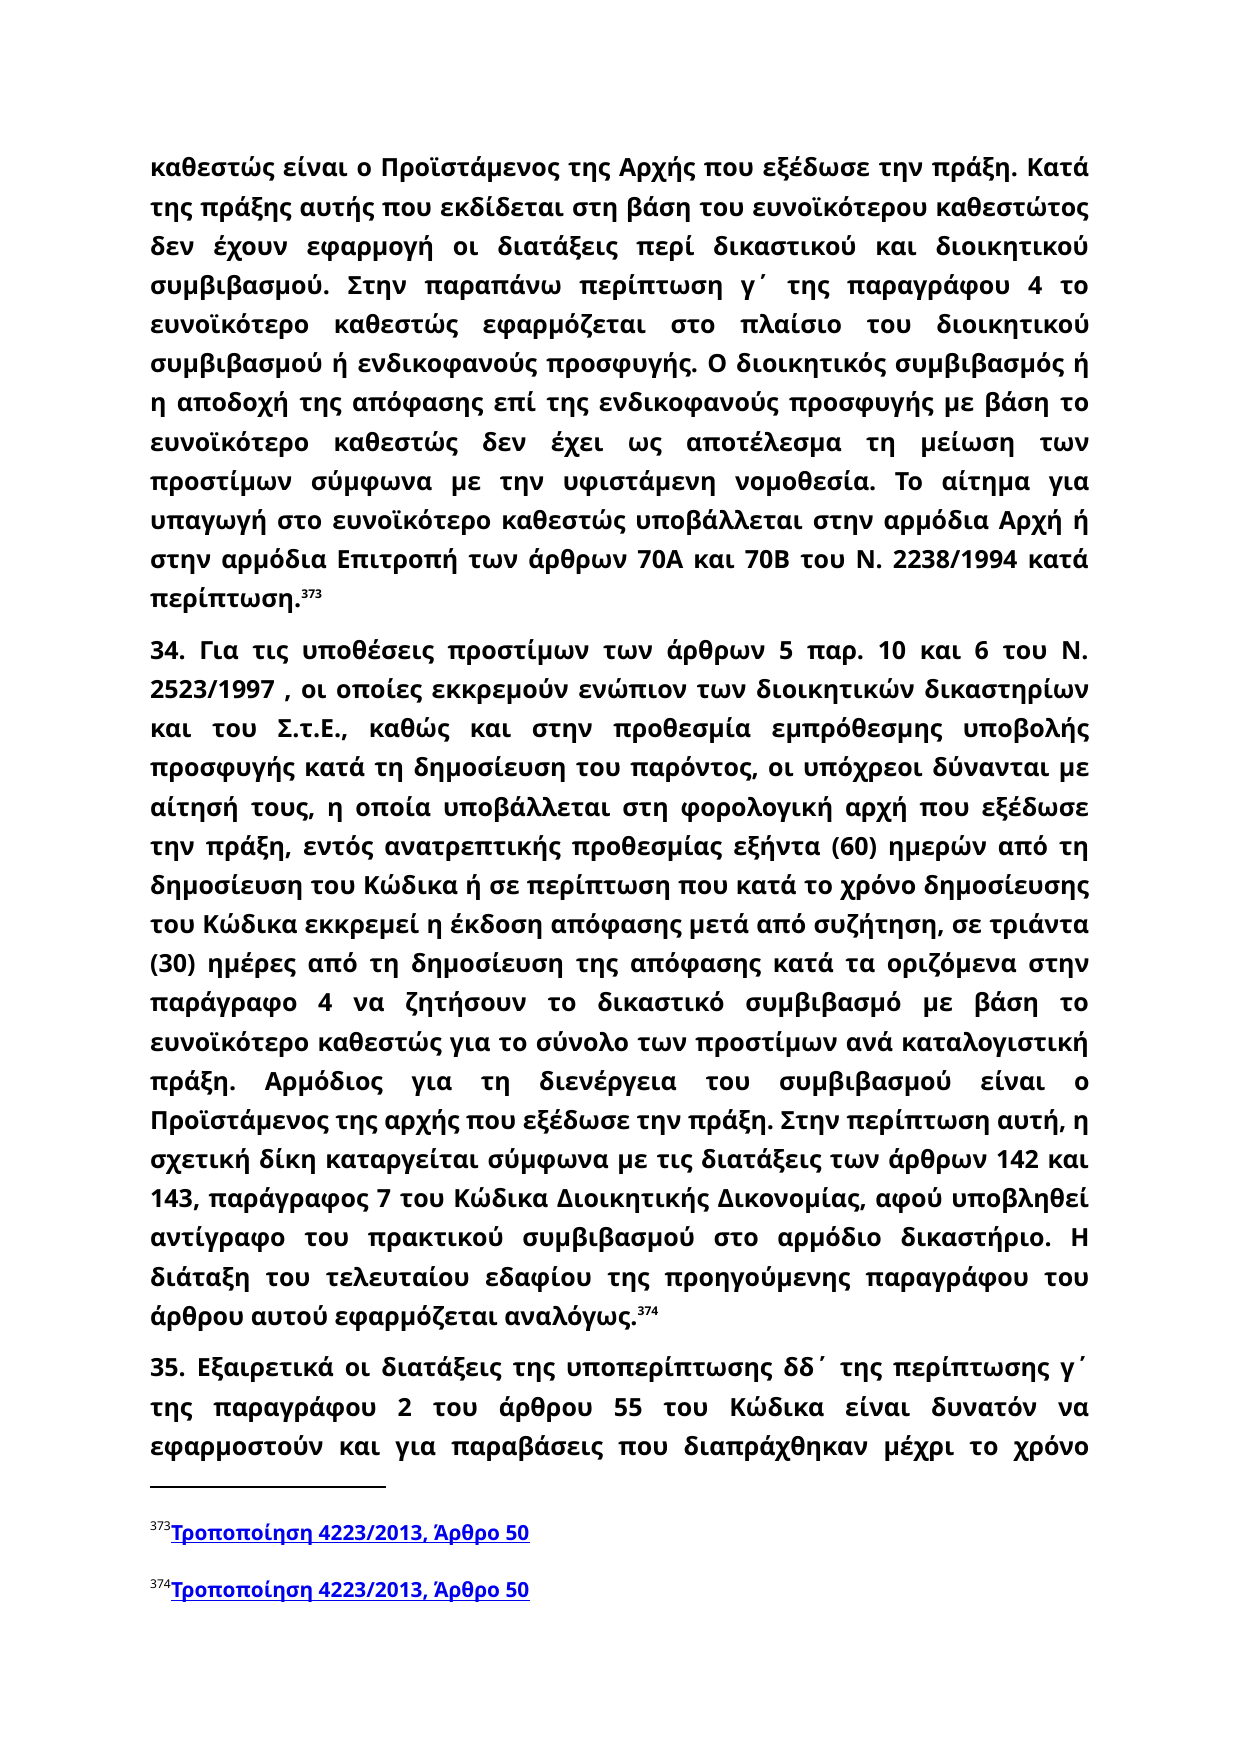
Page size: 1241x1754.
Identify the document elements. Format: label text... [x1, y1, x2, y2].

text 35. Εξαιρετικά οι διατάξεις της υποπερίπτωσης δδ΄ της περίπτωσης γ΄ της παραγράφου 2 του άρθρου 55 του Κώδικα είναι δυνατόν να εφαρμοστούν και για παραβάσεις που διαπράχθηκαν μέχρι το χρόνο [150, 1350, 1090, 1462]
text Τροποποίηση 4223/2013, Άρθρο 50 [150, 1576, 1090, 1604]
text 34. Για τις υποθέσεις προστίμων των άρθρων 5 παρ. 10 και 6 του Ν. 2523/1997 , οι οποίες εκκρεμούν ενώπιον των διοικητικών δικαστηρίων και του Σ.τ.Ε., καθώς και στην προθεσμία εμπρόθεσμης υποβολής προσφυγής κατά τη δημοσίευση του παρόντος, οι υπόχρεοι δύνανται με αίτησή τους, η οποία υποβάλλεται στη φορολογική αρχή που εξέδωσε την πράξη, εντός ανατρεπτικής προθεσμίας εξήντα (60) ημερών από τη δημοσίευση του Κώδικα ή σε περίπτωση που κατά το χρόνο δημοσίευσης του Κώδικα εκκρεμεί η έκδοση απόφασης μετά από συζήτηση, σε τριάντα (30) ημέρες από τη δημοσίευση της απόφασης κατά τα οριζόμενα στην παράγραφο 4 να ζητήσουν το δικαστικό συμβιβασμό με βάση το ευνοϊκότερο καθεστώς για το σύνολο των προστίμων ανά καταλογιστική πράξη. Αρμόδιος για τη διενέργεια του συμβιβασμού είναι ο Προϊστάμενος της αρχής που εξέδωσε την πράξη. Στην περίπτωση αυτή, η σχετική δίκη καταργείται σύμφωνα με τις διατάξεις των άρθρων 142 και 143, παράγραφος 7 του Κώδικα Διοικητικής Δικονομίας, αφού υποβληθεί αντίγραφο του πρακτικού συμβιβασμού στο αρμόδιο δικαστήριο. Η διάταξη του τελευταίου εδαφίου της προηγούμενης παραγράφου του άρθρου αυτού εφαρμόζεται αναλόγως. [150, 632, 1090, 1332]
text καθεστώς είναι ο Προϊστάμενος της Αρχής που εξέδωσε την πράξη. Κατά της πράξης αυτής που εκδίδεται στη βάση του ευνοϊκότερου καθεστώτος δεν έχουν εφαρμογή οι διατάξεις περί δικαστικού και διοικητικού συμβιβασμού. Στην παραπάνω περίπτωση γ΄ της παραγράφου 4 το ευνοϊκότερο καθεστώς εφαρμόζεται στο πλαίσιο του διοικητικού συμβιβασμού ή ενδικοφανούς προσφυγής. Ο διοικητικός συμβιβασμός ή η αποδοχή της απόφασης επί της ενδικοφανούς προσφυγής με βάση το ευνοϊκότερο καθεστώς δεν έχει ως αποτέλεσμα τη μείωση των προστίμων σύμφωνα με την υφιστάμενη νομοθεσία. Το αίτημα για υπαγωγή στο ευνοϊκότερο καθεστώς υποβάλλεται στην αρμόδια Αρχή ή στην αρμόδια Επιτροπή των άρθρων 70Α και 70Β του Ν. 2238/1994 κατά περίπτωση. [150, 150, 1090, 615]
text Τροποποίηση 4223/2013, Άρθρο 50 [150, 1518, 1090, 1546]
